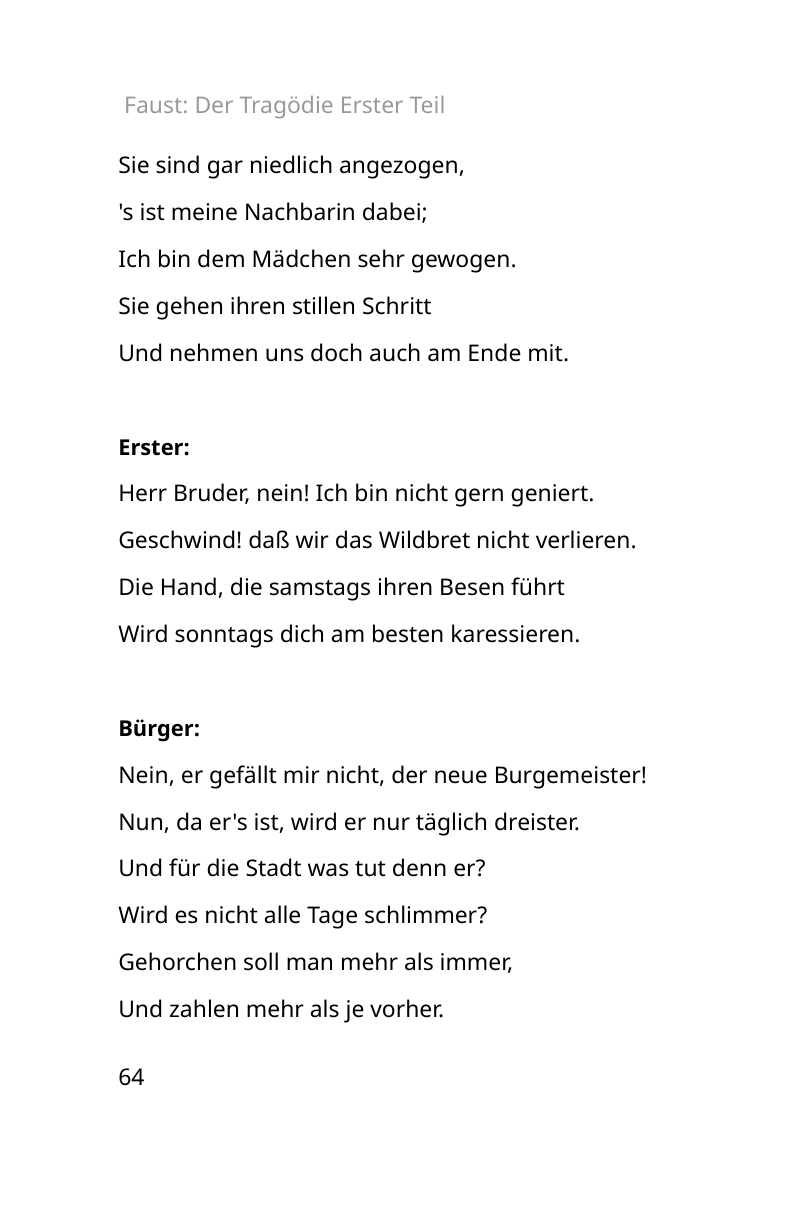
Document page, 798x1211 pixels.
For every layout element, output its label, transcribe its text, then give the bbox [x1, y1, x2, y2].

text Bürger: Nein, er gefällt mir nicht, der neue Burgemeister! Nun, da er's ist, wird er nur täglich dreister. Und für die Stadt was tut denn er? Wird es nicht alle Tage schlimmer? Gehorchen soll man mehr als immer, Und zahlen mehr als je vorher. [118, 683, 679, 1024]
text Erster: Herr Bruder, nein! Ich bin nicht gern geniert. Geschwind! daß wir das Wildbret nicht verlieren. Die Hand, die samstags ihren Besen führt Wird sonntags dich am besten karessieren. [118, 401, 679, 649]
text Sie sind gar niedlich angezogen, 's ist meine Nachbarin dabei; Ich bin dem Mädchen sehr gewogen. Sie gehen ihren stillen Schritt Und nehmen uns doch auch am Ende mit. [118, 149, 679, 368]
